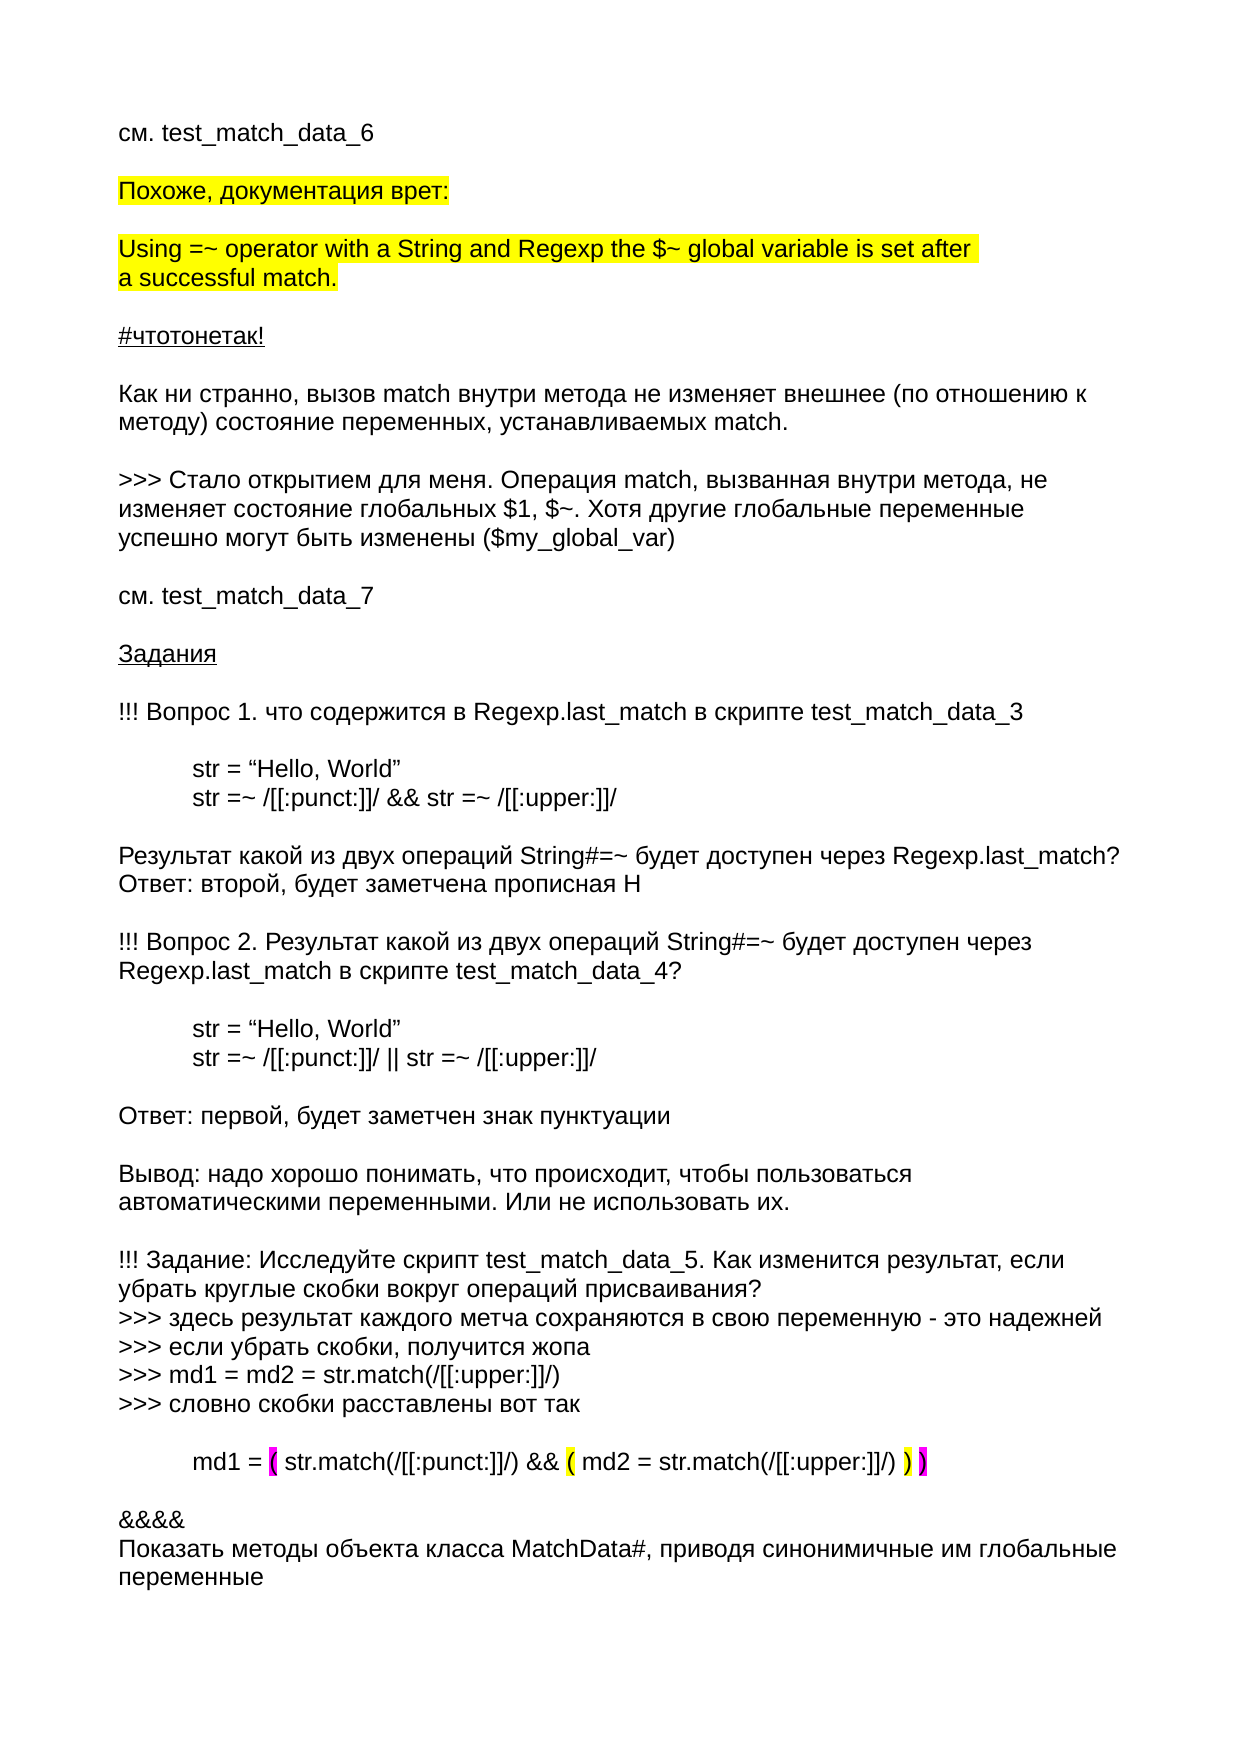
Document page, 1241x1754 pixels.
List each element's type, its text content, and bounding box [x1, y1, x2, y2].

text >>> здесь результат каждого метча сохраняются в свою переменную - это надежней [118, 1303, 1122, 1331]
text >>> Стало открытием для меня. Операция match, вызванная внутри метода, не изменяет состояние глобальных $1, $~. Хотя другие глобальные переменные успешно могут быть изменены ($my_global_var) [118, 465, 1122, 551]
text a successful match. [118, 263, 1122, 291]
text str = “Hello, World” [118, 1014, 1122, 1043]
text Результат какой из двух операций String#=~ будет доступен через Regexp.last_match? [118, 841, 1122, 869]
text >>> md1 = md2 = str.match(/[[:upper:]]/) [118, 1360, 1122, 1389]
text см. test_match_data_7 [118, 581, 1122, 609]
text Ответ: первой, будет заметчен знак пунктуации [118, 1101, 1122, 1129]
text см. test_match_data_6 [118, 118, 1122, 147]
text Показать методы объекта класса MatchData#, приводя синонимичные им глобальные переменные [118, 1533, 1122, 1591]
text str =~ /[[:punct:]]/ && str =~ /[[:upper:]]/ [118, 783, 1122, 811]
text !!! Задание: Исследуйте скрипт test_match_data_5. Как изменится результат, если убрать круглые скобки вокруг операций присваивания? [118, 1245, 1122, 1303]
text Похоже, документация врет: [118, 176, 1122, 205]
text #чтотонетак! [118, 321, 1122, 349]
text >>> если убрать скобки, получится жопа [118, 1331, 1122, 1360]
text Задания [118, 638, 1122, 667]
text !!! Вопрос 2. Результат какой из двух операций String#=~ будет доступен через Regexp.last_match в скрипте test_match_data_4? [118, 927, 1122, 985]
text str =~ /[[:punct:]]/ || str =~ /[[:upper:]]/ [118, 1043, 1122, 1071]
text Using =~ operator with a String and Regexp the $~ global variable is set after [118, 234, 1122, 263]
text md1 = ( str.match(/[[:punct:]]/) && ( md2 = str.match(/[[:upper:]]/) ) ) [118, 1447, 1122, 1476]
text !!! Вопрос 1. что содержится в Regexp.last_match в скрипте test_match_data_3 [118, 696, 1122, 725]
text Как ни странно, вызов match внутри метода не изменяет внешнее (по отношению к методу) состояние переменных, устанавливаемых match. [118, 378, 1122, 436]
text str = “Hello, World” [118, 754, 1122, 783]
text &&&& [118, 1505, 1122, 1533]
text >>> словно скобки расставлены вот так [118, 1389, 1122, 1418]
text Вывод: надо хорошо понимать, что происходит, чтобы пользоваться автоматическими переменными. Или не использовать их. [118, 1158, 1122, 1216]
text Ответ: второй, будет заметчена прописная H [118, 869, 1122, 898]
